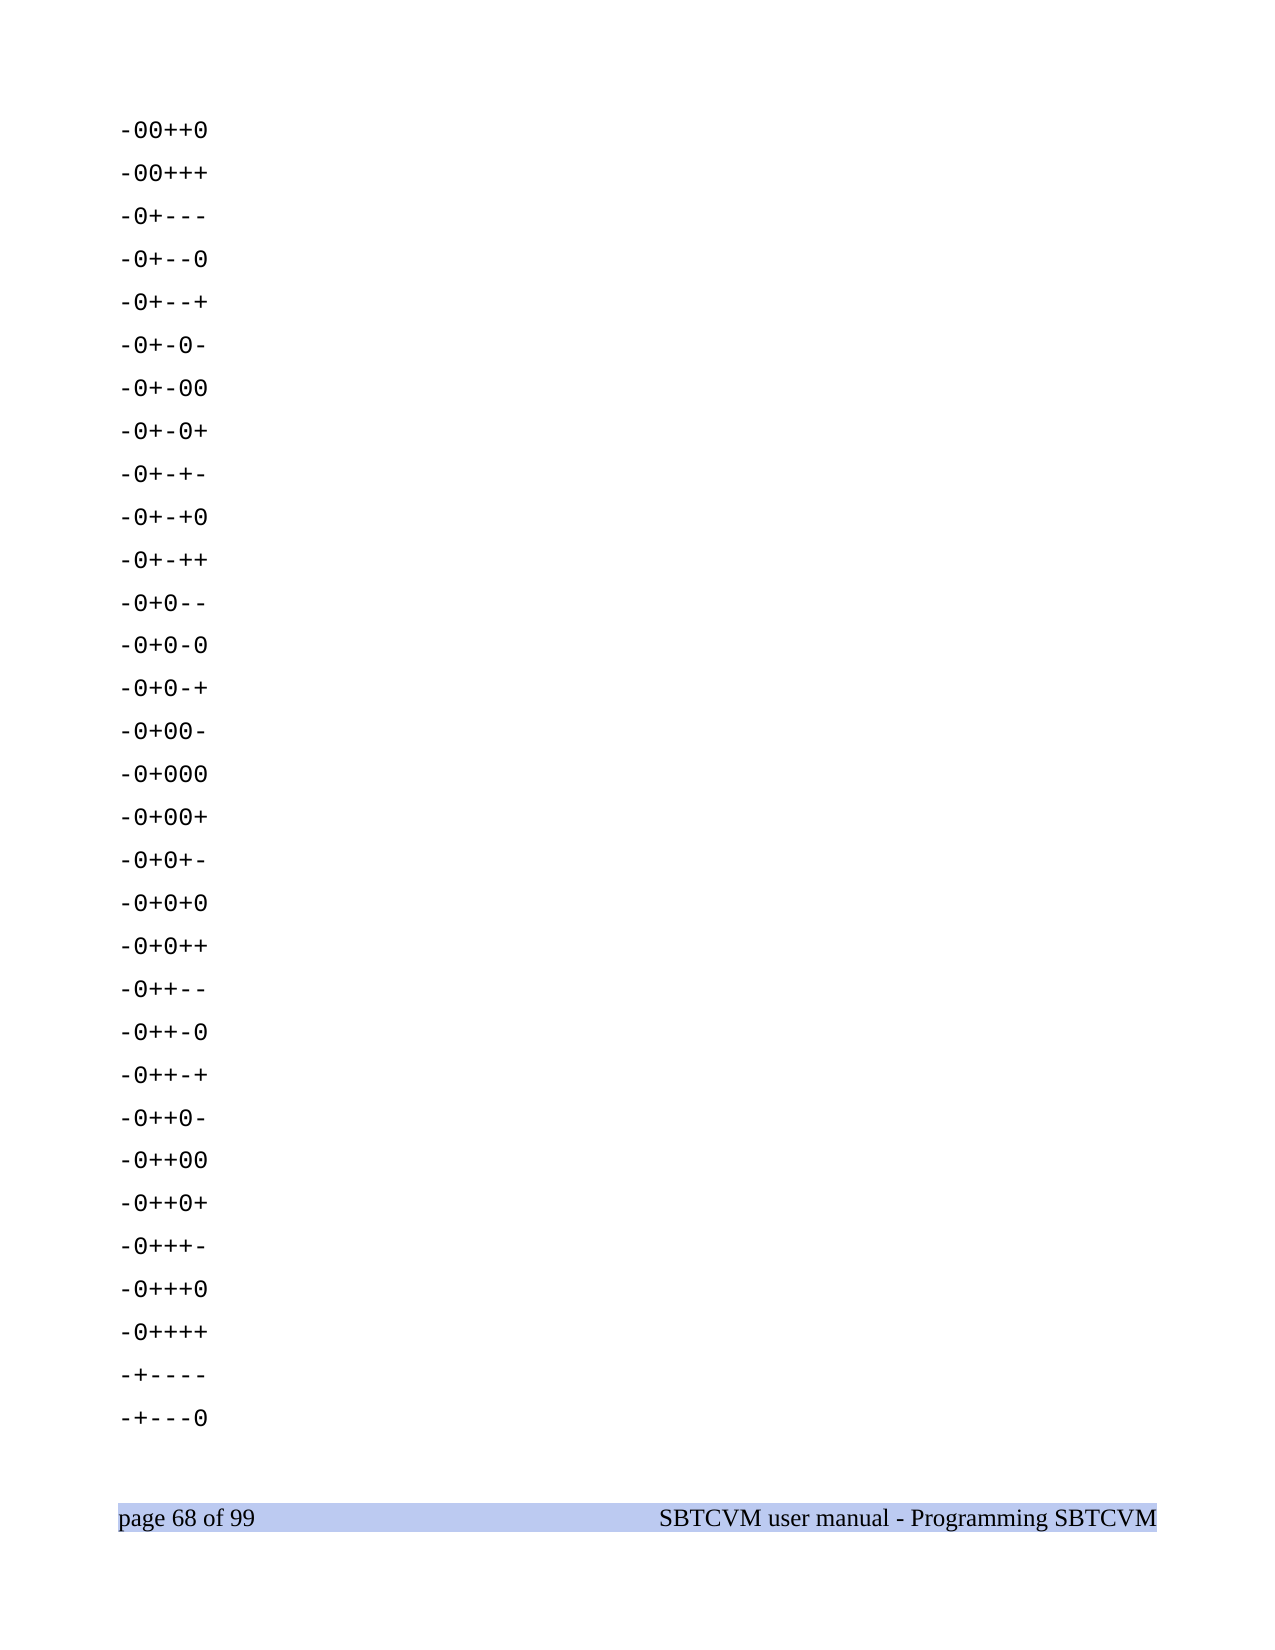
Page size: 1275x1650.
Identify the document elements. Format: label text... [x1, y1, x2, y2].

text -0+000 [118, 762, 1157, 790]
text -0+0-- [118, 590, 1157, 618]
text -+---0 [118, 1406, 1157, 1434]
text -0+++0 [118, 1277, 1157, 1305]
text -0++00 [118, 1148, 1157, 1176]
text -0++-- [118, 976, 1157, 1005]
text -0+0-+ [118, 676, 1157, 704]
text -0++++ [118, 1320, 1157, 1348]
text -0+0++ [118, 933, 1157, 962]
text -00+++ [118, 161, 1157, 189]
text -0+-0+ [118, 418, 1157, 447]
text -0+-00 [118, 376, 1157, 404]
text -0++-+ [118, 1062, 1157, 1091]
text -0+0+0 [118, 891, 1157, 919]
text -0++0+ [118, 1191, 1157, 1219]
text -0+--0 [118, 247, 1157, 275]
text -0++0- [118, 1105, 1157, 1133]
text -0+0+- [118, 848, 1157, 876]
text -00++0 [118, 118, 1157, 146]
text -0+00- [118, 719, 1157, 747]
text -0+00+ [118, 805, 1157, 833]
text -0+-+- [118, 461, 1157, 490]
text -0++-0 [118, 1019, 1157, 1048]
text -0+0-0 [118, 633, 1157, 661]
text -0+-0- [118, 333, 1157, 361]
text -+---- [118, 1363, 1157, 1391]
text -0+--- [118, 204, 1157, 232]
text -0+--+ [118, 290, 1157, 318]
text -0+-+0 [118, 504, 1157, 533]
text -0+++- [118, 1234, 1157, 1262]
text -0+-++ [118, 547, 1157, 576]
